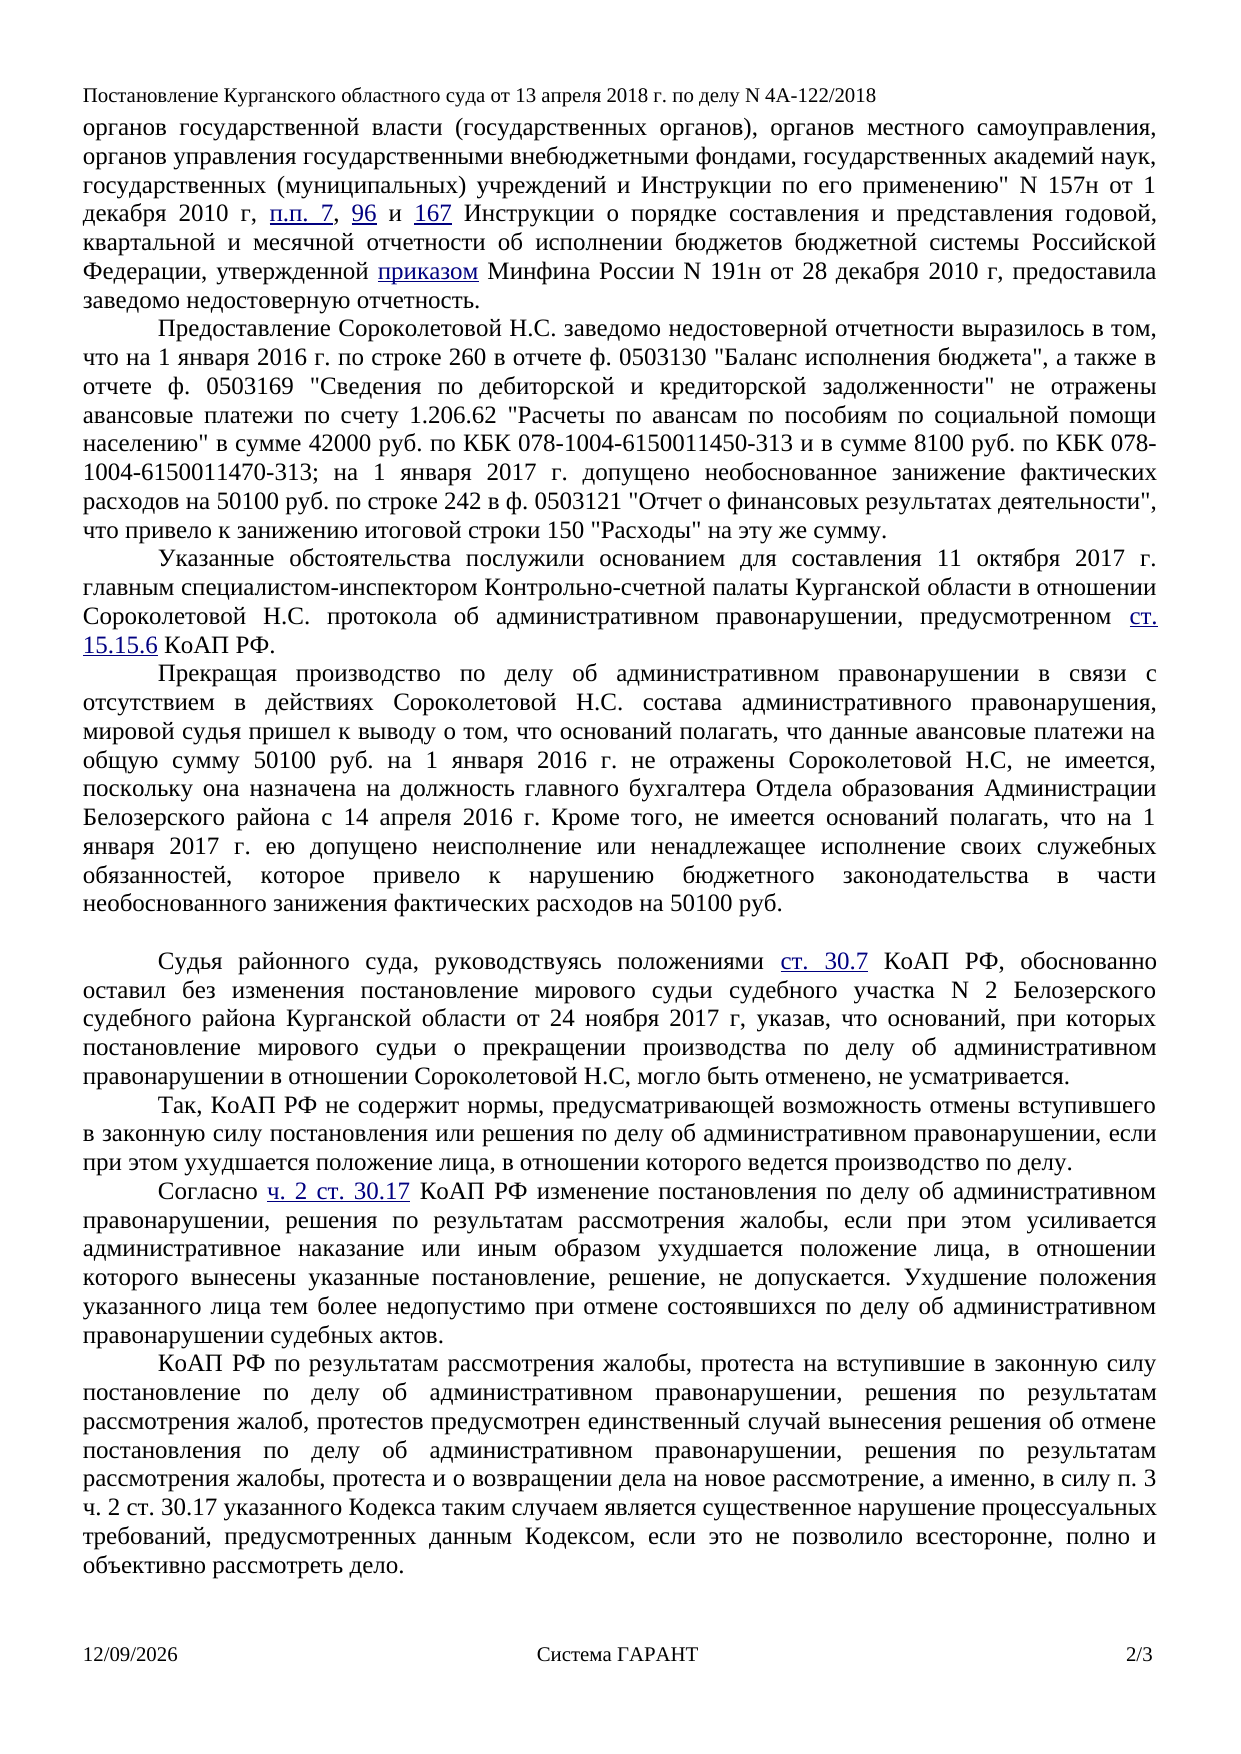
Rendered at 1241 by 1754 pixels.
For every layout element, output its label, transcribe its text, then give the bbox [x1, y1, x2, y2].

text КоАП РФ по результатам рассмотрения жалобы, протеста на вступившие в законную силу постановление по делу об административном правонарушении, решения по результатам рассмотрения жалоб, протестов предусмотрен единственный случай вынесения решения об отмене постановления по делу об административном правонарушении, решения по результатам рассмотрения жалобы, протеста и о возвращении дела на новое рассмотрение, а именно, в силу п. 3 ч. 2 ст. 30.17 указанного Кодекса таким случаем является существенное нарушение процессуальных требований, предусмотренных данным Кодексом, если это не позволило всесторонне, полно и объективно рассмотреть дело. [83, 1348, 1157, 1578]
text Согласно ч. 2 ст. 30.17 КоАП РФ изменение постановления по делу об административном правонарушении, решения по результатам рассмотрения жалобы, если при этом усиливается административное наказание или иным образом ухудшается положение лица, в отношении которого вынесены указанные постановление, решение, не допускается. Ухудшение положения указанного лица тем более недопустимо при отмене состоявшихся по делу об административном правонарушении судебных актов. [83, 1176, 1157, 1348]
text органов государственной власти (государственных органов), органов местного самоуправления, органов управления государственными внебюджетными фондами, государственных академий наук, государственных (муниципальных) учреждений и Инструкции по его применению" N 157н от 1 декабря 2010 г, п.п. 7, 96 и 167 Инструкции о порядке составления и представления годовой, квартальной и месячной отчетности об исполнении бюджетов бюджетной системы Российской Федерации, утвержденной приказом Минфина России N 191н от 28 декабря 2010 г, предоставила заведомо недостоверную отчетность. [83, 112, 1157, 313]
text Предоставление Сороколетовой Н.С. заведомо недостоверной отчетности выразилось в том, что на 1 января 2016 г. по строке 260 в отчете ф. 0503130 "Баланс исполнения бюджета", а также в отчете ф. 0503169 "Сведения по дебиторской и кредиторской задолженности" не отражены авансовые платежи по счету 1.206.62 "Расчеты по авансам по пособиям по социальной помощи населению" в сумме 42000 руб. по КБК 078-1004-6150011450-313 и в сумме 8100 руб. по КБК 078-1004-6150011470-313; на 1 января 2017 г. допущено необоснованное занижение фактических расходов на 50100 руб. по строке 242 в ф. 0503121 "Отчет о финансовых результатах деятельности", что привело к занижению итоговой строки 150 "Расходы" на эту же сумму. [83, 313, 1157, 543]
text Прекращая производство по делу об административном правонарушении в связи с отсутствием в действиях Сороколетовой Н.С. состава административного правонарушения, мировой судья пришел к выводу о том, что оснований полагать, что данные авансовые платежи на общую сумму 50100 руб. на 1 января 2016 г. не отражены Сороколетовой Н.С, не имеется, поскольку она назначена на должность главного бухгалтера Отдела образования Администрации Белозерского района с 14 апреля 2016 г. Кроме того, не имеется оснований полагать, что на 1 января 2017 г. ею допущено неисполнение или ненадлежащее исполнение своих служебных обязанностей, которое привело к нарушению бюджетного законодательства в части необоснованного занижения фактических расходов на 50100 руб. [83, 658, 1157, 917]
text Так, КоАП РФ не содержит нормы, предусматривающей возможность отмены вступившего в законную силу постановления или решения по делу об административном правонарушении, если при этом ухудшается положение лица, в отношении которого ведется производство по делу. [83, 1090, 1157, 1176]
text Указанные обстоятельства послужили основанием для составления 11 октября 2017 г. главным специалистом-инспектором Контрольно-счетной палаты Курганской области в отношении Сороколетовой Н.С. протокола об административном правонарушении, предусмотренном ст. 15.15.6 КоАП РФ. [83, 543, 1157, 658]
text Судья районного суда, руководствуясь положениями ст. 30.7 КоАП РФ, обоснованно оставил без изменения постановление мирового судьи судебного участка N 2 Белозерского судебного района Курганской области от 24 ноября 2017 г, указав, что оснований, при которых постановление мирового судьи о прекращении производства по делу об административном правонарушении в отношении Сороколетовой Н.С, могло быть отменено, не усматривается. [83, 946, 1157, 1090]
